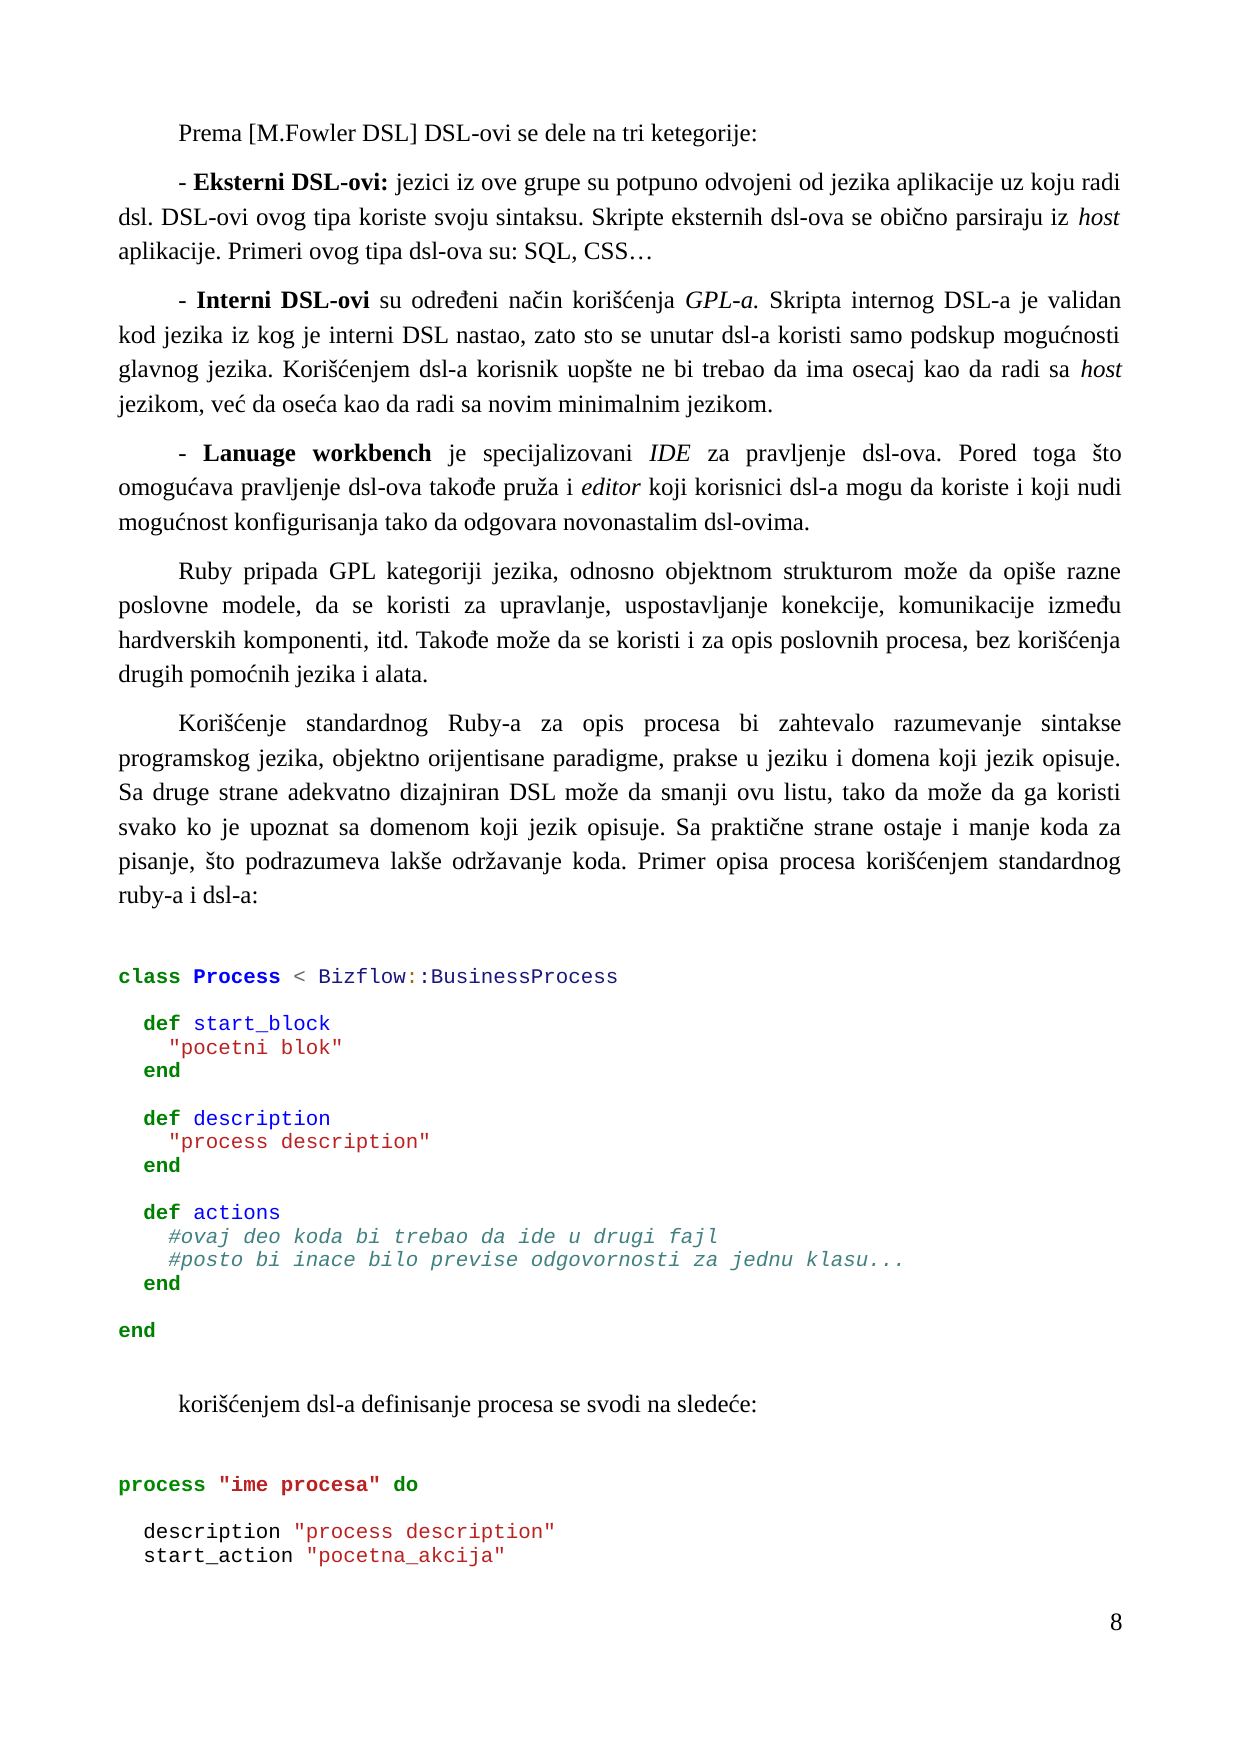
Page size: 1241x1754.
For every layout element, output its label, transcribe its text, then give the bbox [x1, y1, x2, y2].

text end [118, 1155, 1122, 1178]
text class Process < Bizflow::BusinessProcess [118, 966, 1122, 989]
text - Interni DSL-ovi su određeni način korišćenja GPL-a. Skripta internog DSL-a je validan kod jezika iz kog je interni DSL nastao, zato sto se unutar dsl-a koristi samo podskup mogućnosti glavnog jezika. Korišćenjem dsl-a korisnik uopšte ne bi trebao da ima osecaj kao da radi sa host jezikom, već da oseća kao da radi sa novim minimalnim jezikom. [118, 285, 1122, 417]
text #ovaj deo koda bi trebao da ide u drugi fajl [118, 1226, 1122, 1249]
text end [118, 1320, 1122, 1344]
text end [118, 1060, 1122, 1084]
text def description [118, 1108, 1122, 1131]
text #posto bi inace bilo previse odgovornosti za jednu klasu... [118, 1249, 1122, 1273]
text def start_block [118, 1013, 1122, 1037]
text Ruby pripada GPL kategoriji jezika, odnosno objektnom strukturom može da opiše razne poslovne modele, da se koristi za upravlanje, uspostavljanje konekcije, komunikacije između hardverskih komponenti, itd. Takođe može da se koristi i za opis poslovnih procesa, bez korišćenja drugih pomoćnih jezika i alata. [118, 556, 1122, 688]
text def actions [118, 1202, 1122, 1226]
text Korišćenje standardnog Ruby-a za opis procesa bi zahtevalo razumevanje sintakse programskog jezika, objektno orijentisane paradigme, prakse u jeziku i domena koji jezik opisuje. Sa druge strane adekvatno dizajniran DSL može da smanji ovu listu, tako da može da ga koristi svako ko je upoznat sa domenom koji jezik opisuje. Sa praktične strane ostaje i manje koda za pisanje, što podrazumeva lakše održavanje koda. Primer opisa procesa korišćenjem standardnog ruby-a i dsl-a: [118, 708, 1122, 909]
text - Lanuage workbench je specijalizovani IDE za pravljenje dsl-ova. Pored toga što omogućava pravljenje dsl-ova takođe pruža i editor koji korisnici dsl-a mogu da koriste i koji nudi mogućnost konfigurisanja tako da odgovara novonastalim dsl-ovima. [118, 438, 1122, 535]
text "process description" [118, 1131, 1122, 1155]
text Prema [M.Fowler DSL] DSL-ovi se dele na tri ketegorije: [118, 118, 1122, 147]
text start_action "pocetna_akcija" [118, 1545, 1122, 1569]
text "pocetni blok" [118, 1037, 1122, 1060]
text description "process description" [118, 1521, 1122, 1545]
text process "ime procesa" do [118, 1474, 1122, 1498]
text end [118, 1273, 1122, 1297]
text - Eksterni DSL-ovi: jezici iz ove grupe su potpuno odvojeni od jezika aplikacije uz koju radi dsl. DSL-ovi ovog tipa koriste svoju sintaksu. Skripte eksternih dsl-ova se obično parsiraju iz host aplikacije. Primeri ovog tipa dsl-ova su: SQL, CSS… [118, 167, 1122, 265]
text korišćenjem dsl-a definisanje procesa se svodi na sledeće: [118, 1389, 1122, 1418]
